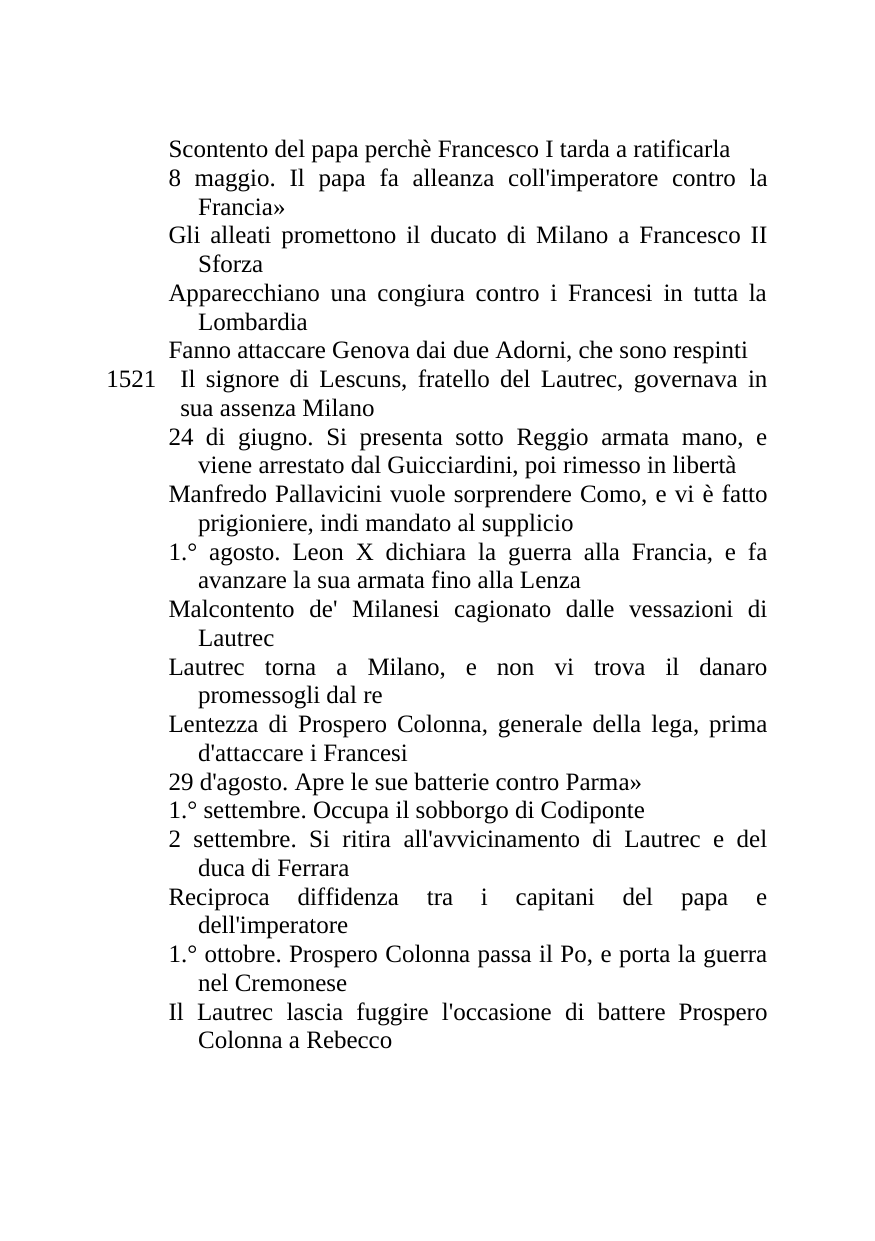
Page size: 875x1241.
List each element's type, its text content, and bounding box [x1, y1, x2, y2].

text Gli alleati promettono il ducato di Milano a Francesco II Sforza [168, 221, 768, 278]
text 29 d'agosto. Apre le sue batterie contro Parma» [168, 767, 768, 796]
text Scontento del papa perchè Francesco I tarda a ratificarla [168, 134, 768, 163]
text Il Lautrec lascia fuggire l'occasione di battere Prospero Colonna a Rebecco [168, 997, 768, 1054]
text Manfredo Pallavicini vuole sorprendere Como, e vi è fatto prigioniere, indi mandato al supplicio [168, 479, 768, 537]
text 1.° ottobre. Prospero Colonna passa il Po, e porta la guerra nel Cremonese [168, 939, 768, 997]
text Malcontento de' Milanesi cagionato dalle vessazioni di Lautrec [168, 594, 768, 652]
text 24 di giugno. Si presenta sotto Reggio armata mano, e viene arrestato dal Guicciardini, poi rimesso in libertà [168, 422, 768, 479]
text 1521 Il signore di Lescuns, fratello del Lautrec, governava in sua assenza Milano [106, 364, 768, 422]
text Fanno attaccare Genova dai due Adorni, che sono respinti [168, 336, 768, 364]
text 8 maggio. Il papa fa alleanza coll'imperatore contro la Francia» [168, 163, 768, 221]
text Lautrec torna a Milano, e non vi trova il danaro promessogli dal re [168, 652, 768, 709]
text 1.° settembre. Occupa il sobborgo di Codiponte [168, 796, 768, 824]
text 1.° agosto. Leon X dichiara la guerra alla Francia, e fa avanzare la sua armata fino alla Lenza [168, 537, 768, 594]
text Apparecchiano una congiura contro i Francesi in tutta la Lombardia [168, 278, 768, 336]
text Lentezza di Prospero Colonna, generale della lega, prima d'attaccare i Francesi [168, 709, 768, 767]
text Reciproca diffidenza tra i capitani del papa e dell'imperatore [168, 882, 768, 939]
text 2 settembre. Si ritira all'avvicinamento di Lautrec e del duca di Ferrara [168, 824, 768, 882]
